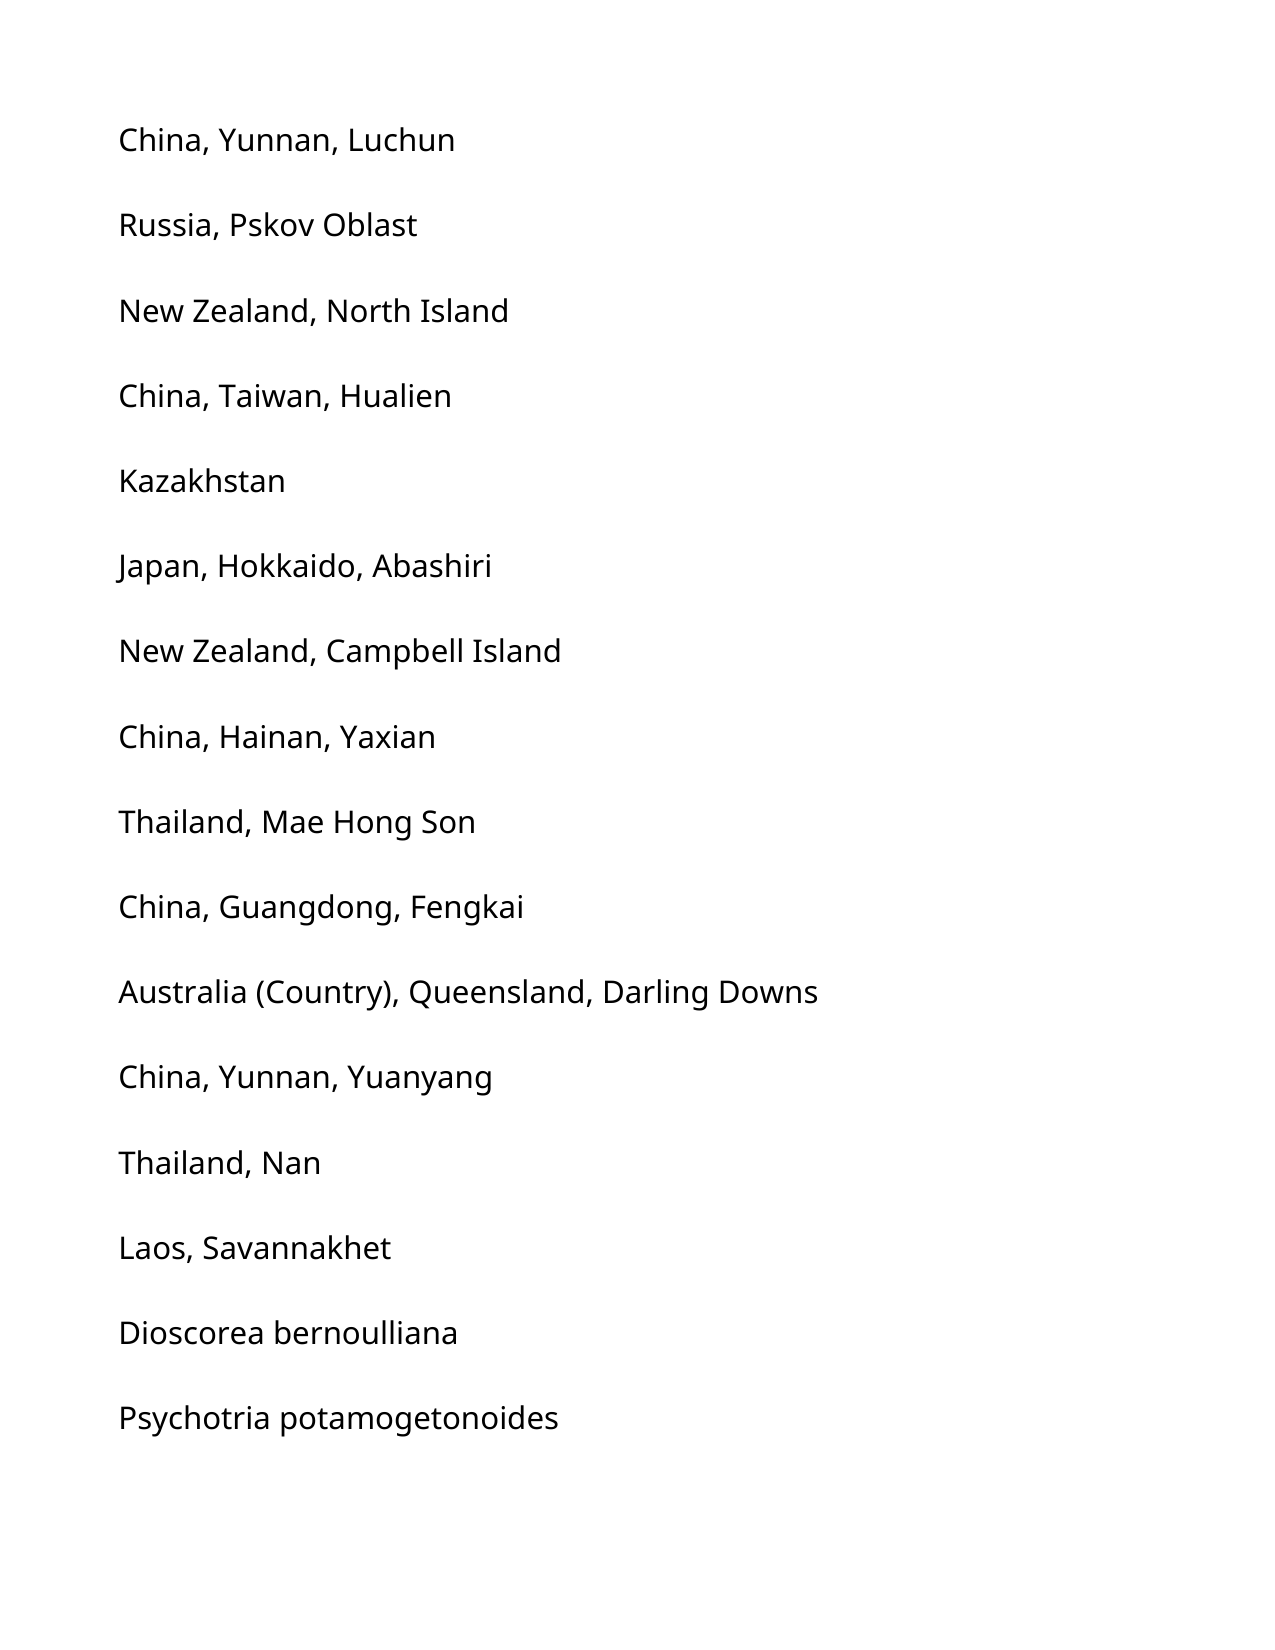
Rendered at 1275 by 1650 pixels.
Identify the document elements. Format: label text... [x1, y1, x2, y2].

text Laos, Savannakhet [118, 1226, 1157, 1311]
text China, Yunnan, Luchun [118, 118, 1157, 203]
text China, Taiwan, Hualien [118, 374, 1157, 459]
text Russia, Pskov Oblast [118, 203, 1157, 288]
text New Zealand, Campbell Island [118, 629, 1157, 714]
text China, Yunnan, Yuanyang [118, 1055, 1157, 1141]
text Kazakhstan [118, 459, 1157, 544]
text Psychotria potamogetonoides [118, 1396, 1157, 1481]
text China, Guangdong, Fengkai [118, 885, 1157, 970]
text China, Hainan, Yaxian [118, 714, 1157, 800]
text New Zealand, North Island [118, 288, 1157, 374]
text Thailand, Mae Hong Son [118, 800, 1157, 885]
text Japan, Hokkaido, Abashiri [118, 544, 1157, 629]
text Thailand, Nan [118, 1141, 1157, 1226]
text Australia (Country), Queensland, Darling Downs [118, 970, 1157, 1055]
text Dioscorea bernoulliana [118, 1311, 1157, 1396]
